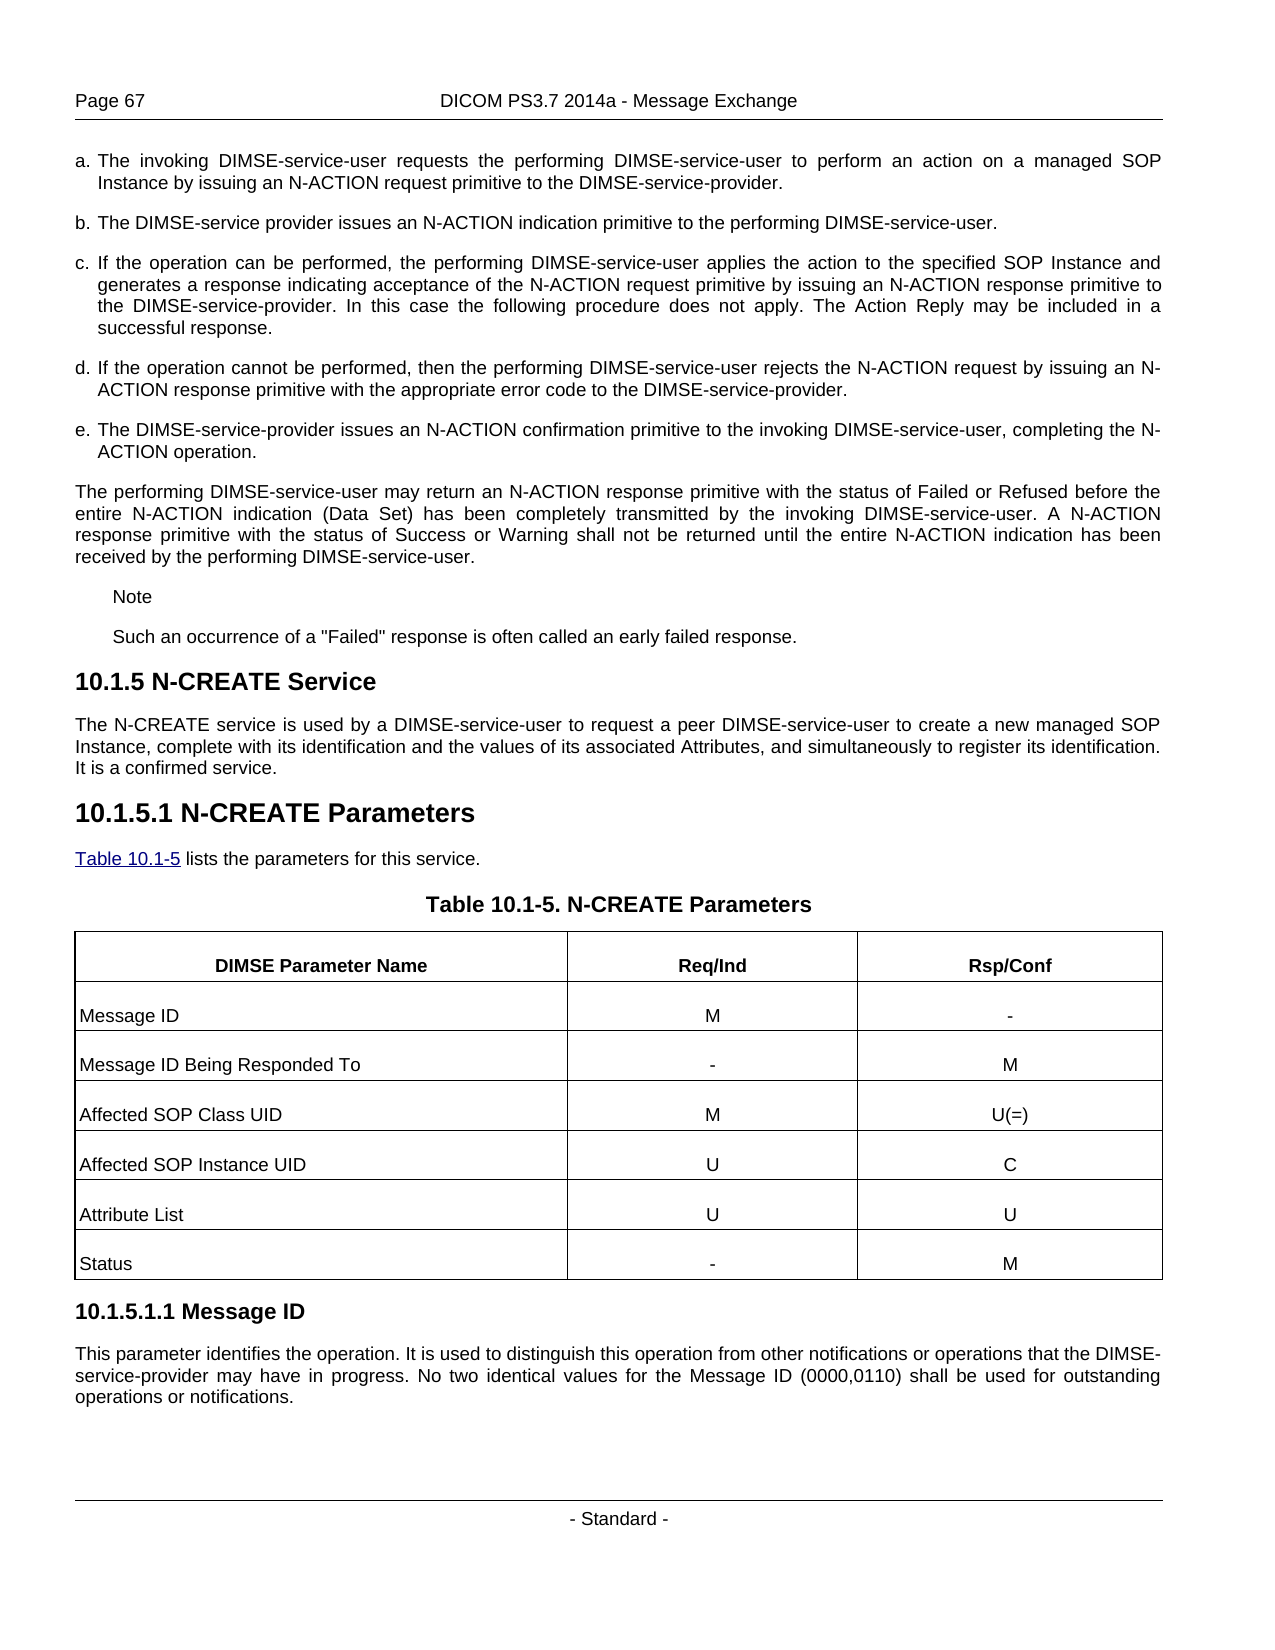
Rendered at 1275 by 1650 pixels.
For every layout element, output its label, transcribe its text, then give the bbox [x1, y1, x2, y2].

table_cell U [568, 1180, 857, 1229]
table_cell U(=) [858, 1081, 1162, 1130]
table_cell U [568, 1131, 857, 1179]
table_cell Affected SOP Instance UID [76, 1131, 567, 1179]
text 10.1.5 N-CREATE Service [75, 667, 1162, 695]
text 10.1.5.1.1 Message ID [75, 1298, 1162, 1324]
table_cell M [858, 1230, 1162, 1279]
table_cell Message ID [76, 982, 567, 1030]
table_cell M [568, 1081, 857, 1130]
text This parameter identifies the operation. It is used to distinguish this operation from other notifications or operations that the DIMSE-service-provider may have in progress. No two identical values for the Message ID (0000,0110) shall be used for outstanding operations or notifications. [75, 1343, 1162, 1408]
text The N-CREATE service is used by a DIMSE-service-user to request a peer DIMSE-service-user to create a new managed SOP Instance, complete with its identification and the values of its associated Attributes, and simultaneously to register its identification. It is a confirmed service. [75, 714, 1162, 779]
table_header DIMSE Parameter Name [76, 932, 567, 981]
list If the operation cannot be performed, then the performing DIMSE-service-user rejects the N-ACTION request by issuing an N-ACTION response primitive with the appropriate error code to the DIMSE-service-provider. [75, 357, 1162, 400]
text Table 10.1-5. N-CREATE Parameters [75, 892, 1162, 917]
list If the operation can be performed, the performing DIMSE-service-user applies the action to the specified SOP Instance and generates a response indicating acceptance of the N-ACTION request primitive by issuing an N-ACTION response primitive to the DIMSE-service-provider. In this case the following procedure does not apply. The Action Reply may be included in a successful response. [75, 252, 1162, 338]
table_cell - [568, 1031, 857, 1080]
text Note [112, 586, 1125, 607]
table_cell Message ID Being Responded To [76, 1031, 567, 1080]
table_cell M [858, 1031, 1162, 1080]
text The performing DIMSE-service-user may return an N-ACTION response primitive with the status of Failed or Refused before the entire N-ACTION indication (Data Set) has been completely transmitted by the invoking DIMSE-service-user. A N-ACTION response primitive with the status of Success or Warning shall not be returned until the entire N-ACTION indication has been received by the performing DIMSE-service-user. [75, 481, 1162, 567]
table_header Rsp/Conf [858, 932, 1162, 981]
table_cell Status [76, 1230, 567, 1279]
text 10.1.5.1 N-CREATE Parameters [75, 797, 1162, 829]
list The invoking DIMSE-service-user requests the performing DIMSE-service-user to perform an action on a managed SOP Instance by issuing an N-ACTION request primitive to the DIMSE-service-provider. [75, 150, 1162, 193]
table_cell U [858, 1180, 1162, 1229]
text Table 10.1-5 lists the parameters for this service. [75, 847, 1162, 869]
table_cell Affected SOP Class UID [76, 1081, 567, 1130]
list The DIMSE-service-provider issues an N-ACTION confirmation primitive to the invoking DIMSE-service-user, completing the N-ACTION operation. [75, 419, 1162, 462]
table_header Req/Ind [568, 932, 857, 981]
table_cell C [858, 1131, 1162, 1179]
table_cell - [858, 982, 1162, 1030]
table_cell Attribute List [76, 1180, 567, 1229]
table_cell - [568, 1230, 857, 1279]
table_cell M [568, 982, 857, 1030]
text Such an occurrence of a "Failed" response is often called an early failed response. [112, 626, 1125, 648]
list The DIMSE-service provider issues an N-ACTION indication primitive to the performing DIMSE-service-user. [75, 212, 1162, 233]
